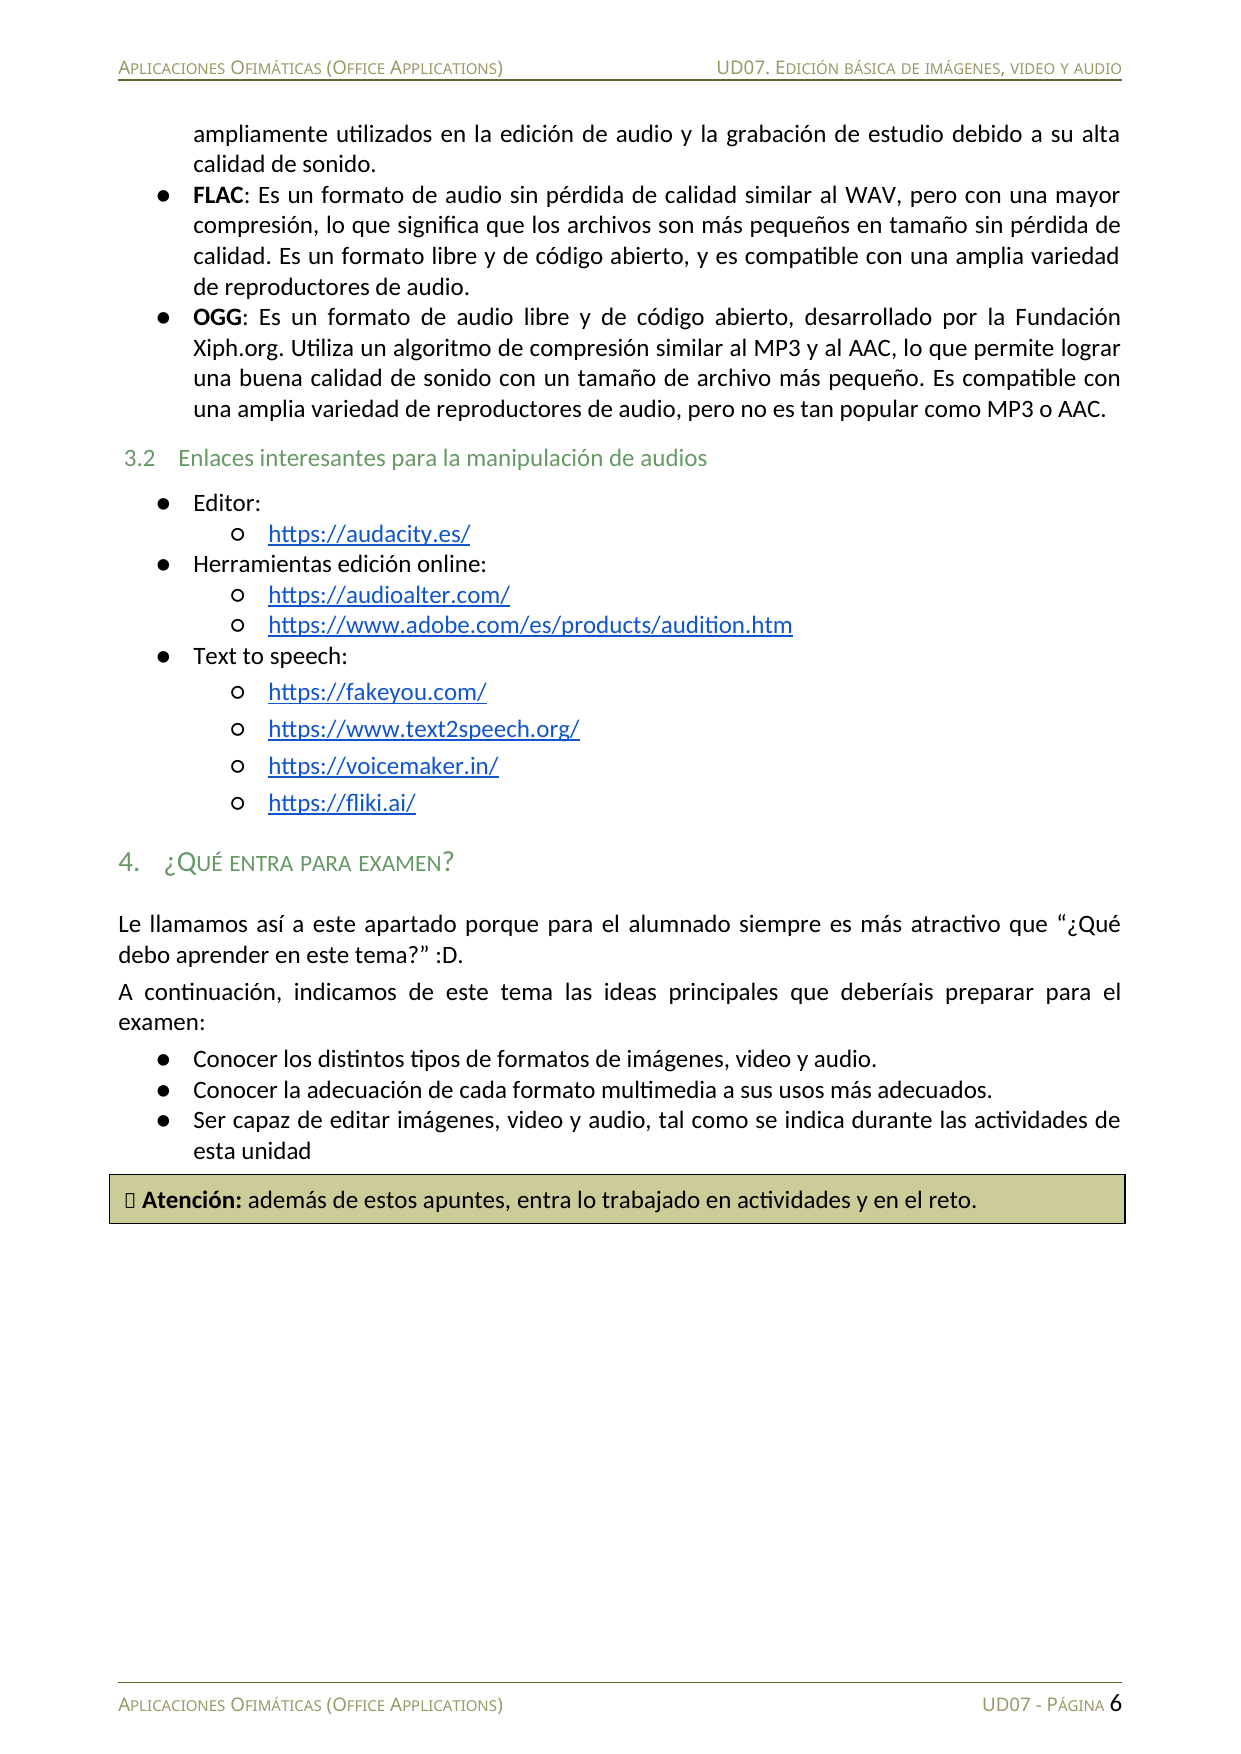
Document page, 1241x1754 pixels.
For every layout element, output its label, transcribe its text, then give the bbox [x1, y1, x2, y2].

list https://www.text2speech.org/ [231, 713, 1122, 744]
list https://audioalter.com/ [231, 579, 1122, 609]
subtitle Enlaces interesantes para la manipulación de audios [118, 442, 1122, 473]
list Editor: [156, 487, 1122, 518]
list https://www.adobe.com/es/products/audition.htm [231, 609, 1122, 640]
list https://voicemaker.in/ [231, 750, 1122, 781]
list OGG: Es un formato de audio libre y de código abierto, desarrollado por la Fundación Xiph.org. Utiliza un algoritmo de compresión similar al MP3 y al AAC, lo que permite lograr una buena calidad de sonido con un tamaño de archivo más pequeño. Es compatible con una amplia variedad de reproductores de audio, pero no es tan popular como MP3 o AAC. [156, 301, 1122, 423]
list Text to speech: [156, 640, 1122, 671]
list Conocer los distintos tipos de formatos de imágenes, video y audio. [156, 1043, 1122, 1074]
text ❕ Atención: además de estos apuntes, entra lo trabajado en actividades y en el reto. [110, 1175, 1124, 1223]
list https://audacity.es/ [231, 518, 1122, 548]
list Conocer la adecuación de cada formato multimedia a sus usos más adecuados. [156, 1074, 1122, 1104]
list https://fakeyou.com/ [231, 676, 1122, 707]
text Le llamamos así a este apartado porque para el alumnado siempre es más atractivo que “¿Qué debo aprender en este tema?” :D. [118, 908, 1122, 969]
list ampliamente utilizados en la edición de audio y la grabación de estudio debido a su alta calidad de sonido. [156, 118, 1122, 179]
subtitle ¿Qué entra para examen? [118, 843, 1122, 878]
list Ser capaz de editar imágenes, video y audio, tal como se indica durante las actividades de esta unidad [156, 1104, 1122, 1166]
list https://fliki.ai/ [231, 787, 1122, 818]
list Herramientas edición online: [156, 548, 1122, 579]
text A continuación, indicamos de este tema las ideas principales que deberíais preparar para el examen: [118, 976, 1122, 1037]
list FLAC: Es un formato de audio sin pérdida de calidad similar al WAV, pero con una mayor compresión, lo que significa que los archivos son más pequeños en tamaño sin pérdida de calidad. Es un formato libre y de código abierto, y es compatible con una amplia variedad de reproductores de audio. [156, 179, 1122, 301]
